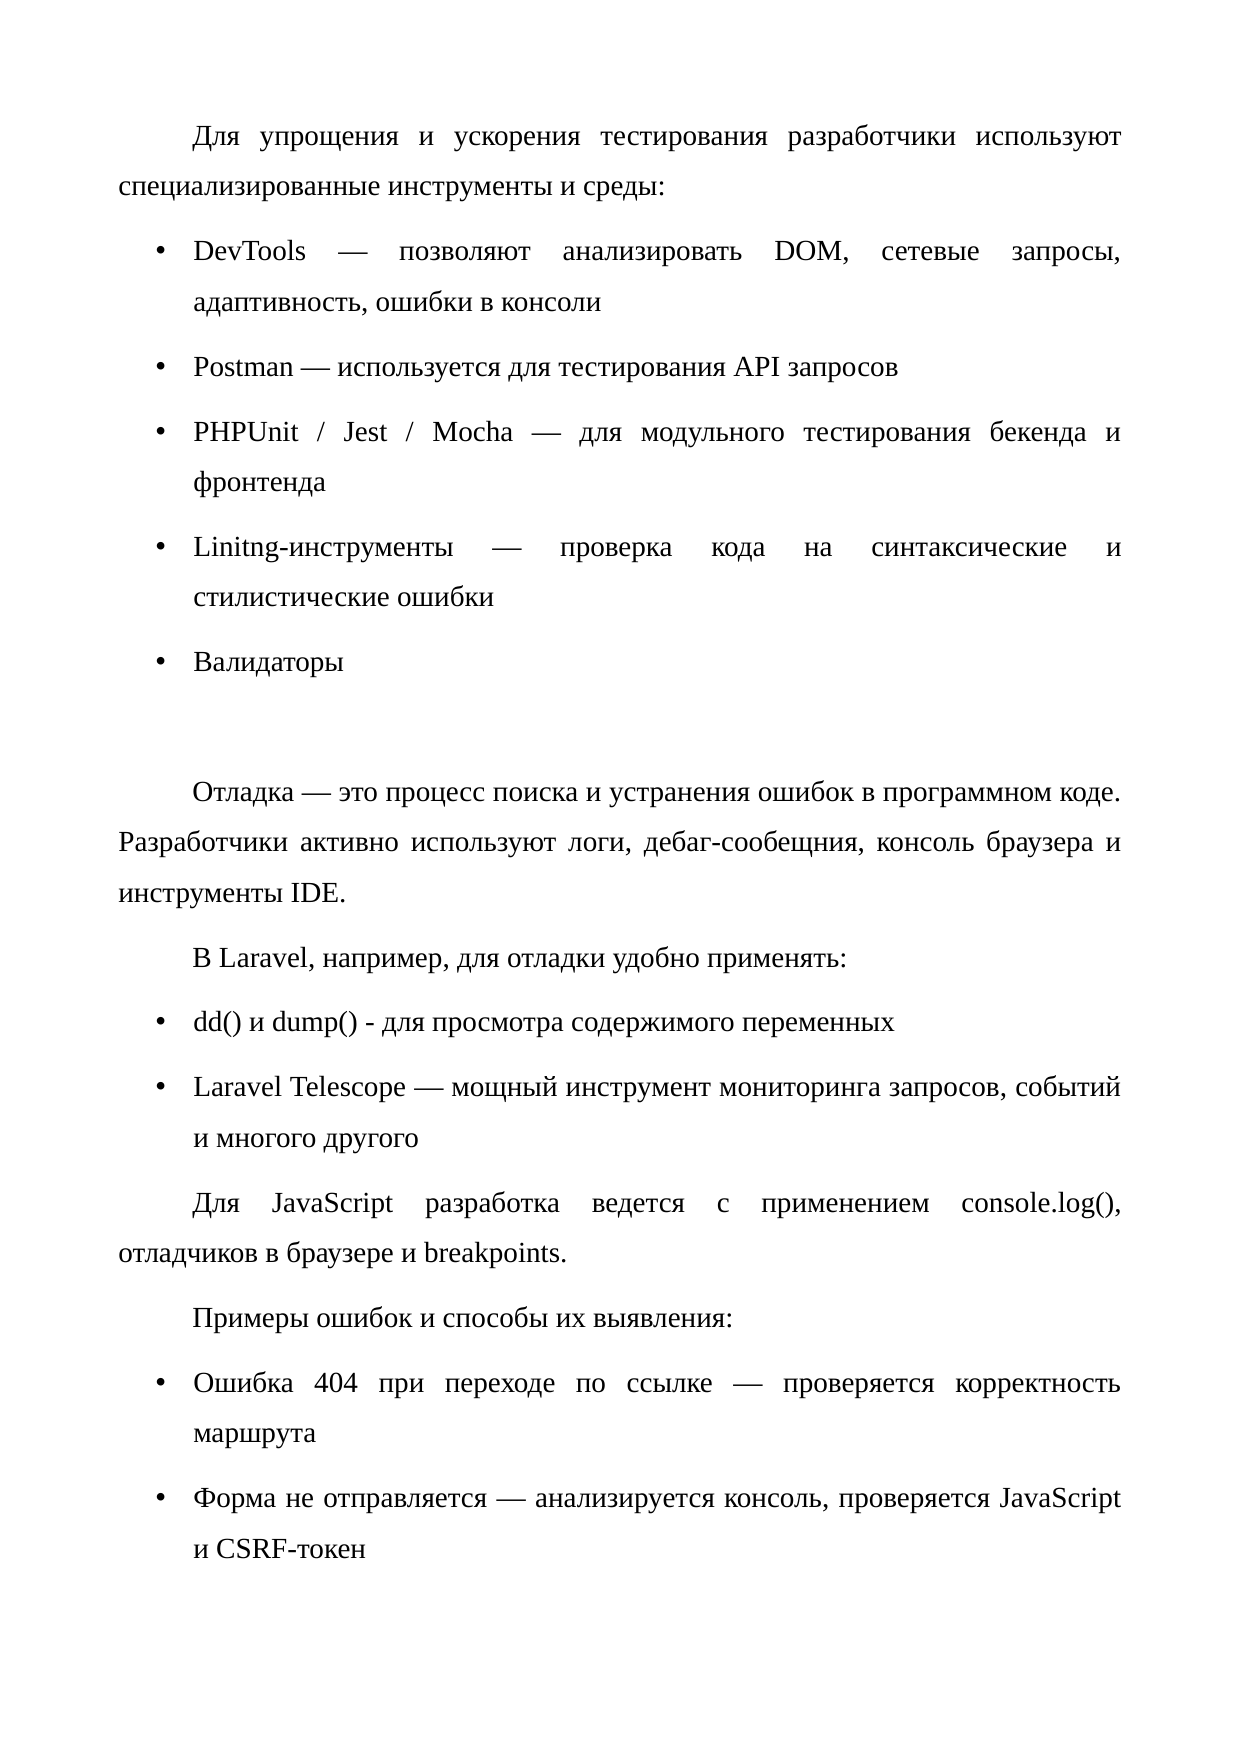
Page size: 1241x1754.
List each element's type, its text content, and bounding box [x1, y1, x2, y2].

list Форма не отправляется — анализируется консоль, проверяется JavaScript и CSRF-токен [156, 1480, 1122, 1564]
list DevTools — позволяют анализировать DOM, сетевые запросы, адаптивность, ошибки в консоли [156, 233, 1122, 317]
text Для упрощения и ускорения тестирования разработчики используют специализированные инструменты и среды: [118, 118, 1122, 202]
list dd() и dump() - для просмотра содержимого переменных [156, 1004, 1122, 1038]
list PHPUnit / Jest / Mocha — для модульного тестирования бекенда и фронтенда [156, 414, 1122, 498]
text Отладка — это процесс поиска и устранения ошибок в программном коде. Разработчики активно используют логи, дебаг-сообещния, консоль браузера и инструменты IDE. [118, 774, 1122, 908]
list Валидаторы [156, 644, 1122, 678]
list Postman — используется для тестирования API запросов [156, 349, 1122, 382]
text Для JavaScript разработка ведется с применением console.log(), отладчиков в браузере и breakpoints. [118, 1185, 1122, 1269]
list Ошибка 404 при переходе по ссылке — проверяется корректность маршрута [156, 1365, 1122, 1449]
list Laravel Telescope — мощный инструмент мониторинга запросов, событий и многого другого [156, 1069, 1122, 1153]
text В Laravel, например, для отладки удобно применять: [118, 940, 1122, 973]
list Linitng-инструменты — проверка кода на синтаксические и стилистические ошибки [156, 529, 1122, 613]
text Примеры ошибок и способы их выявления: [118, 1300, 1122, 1334]
